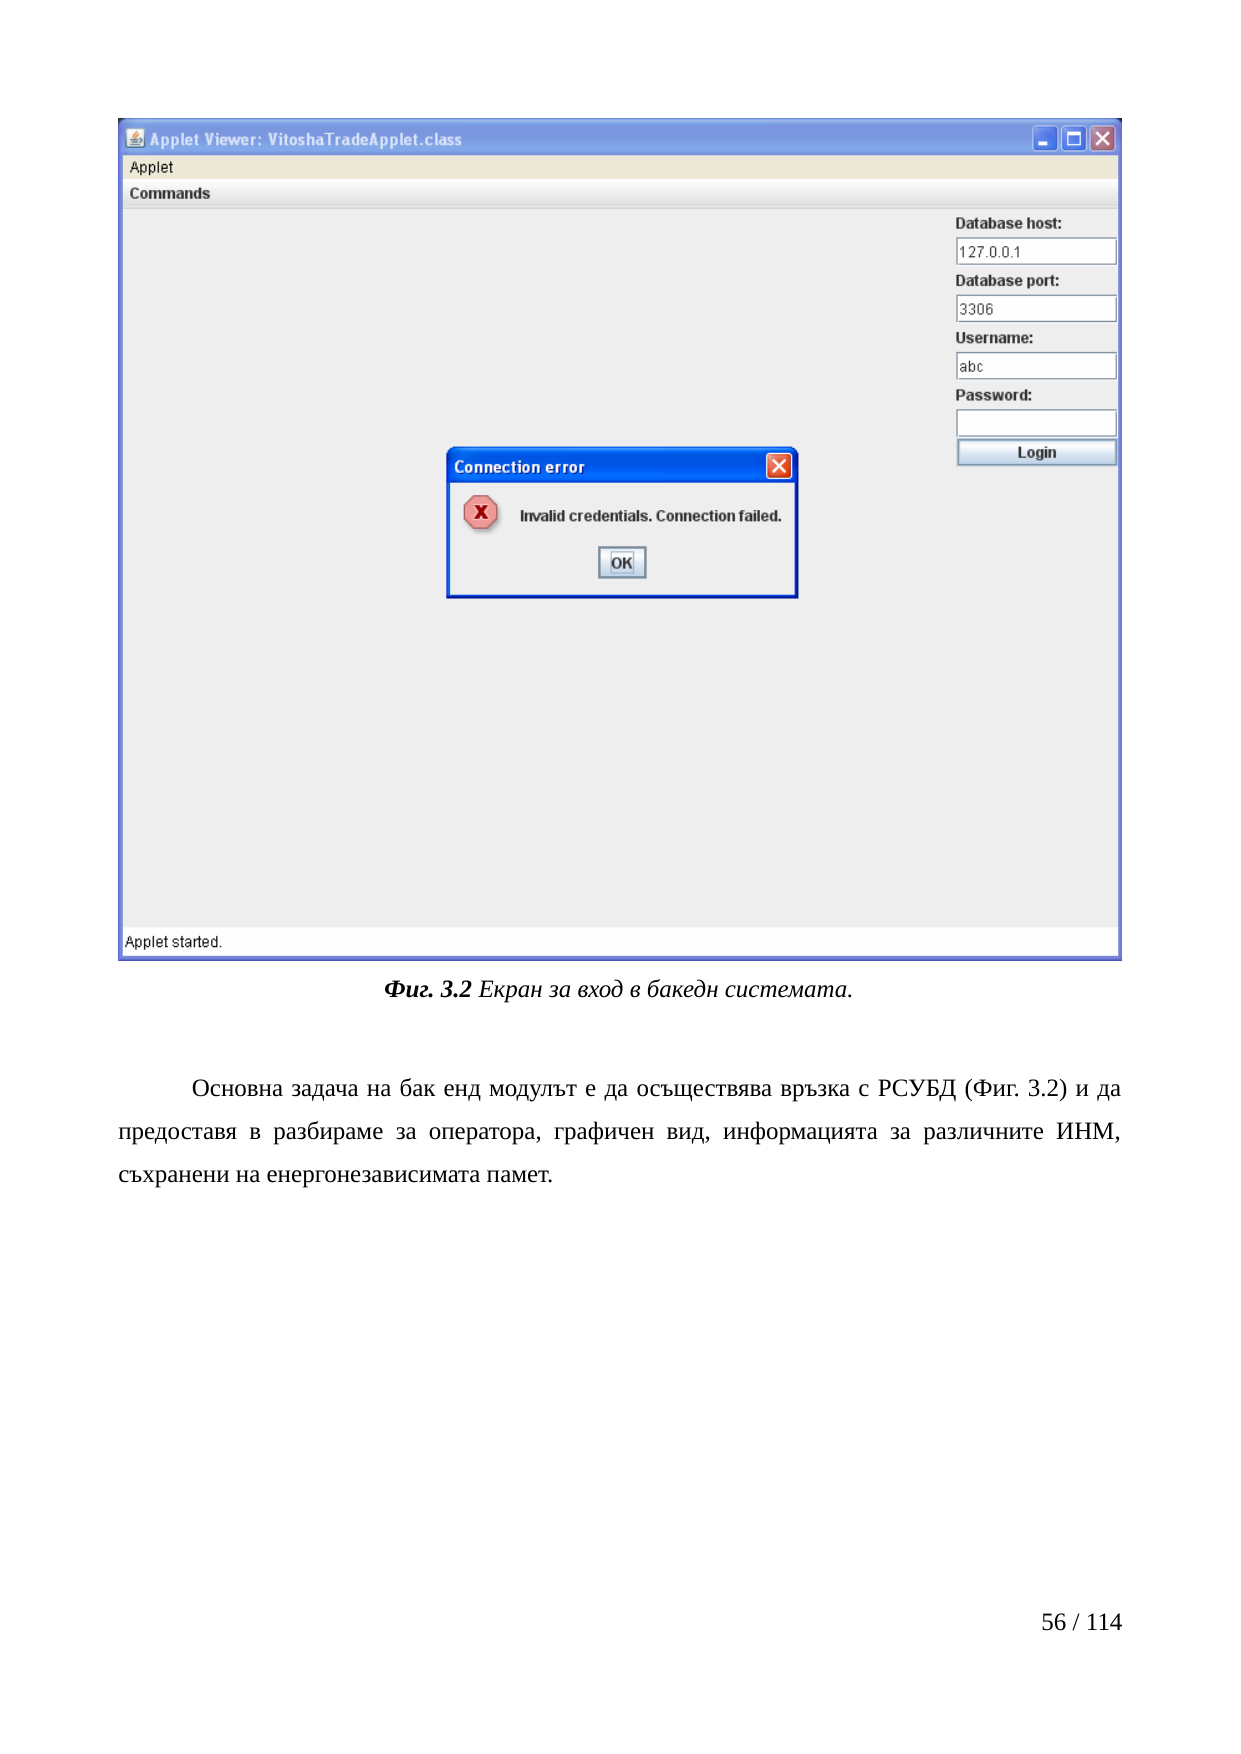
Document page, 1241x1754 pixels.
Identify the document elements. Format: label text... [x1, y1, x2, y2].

text Фиг. 3.2 Екран за вход в бакедн системата. [118, 961, 1122, 1003]
text Основна задача на бак енд модулът е да осъществява връзка с РСУБД (Фиг. 3.2) и да предоставя в разбираме за оператора, графичен вид, информацията за различните ИНМ, съхранени на енергонезависимата памет. [118, 1073, 1122, 1188]
picture [118, 118, 1122, 961]
